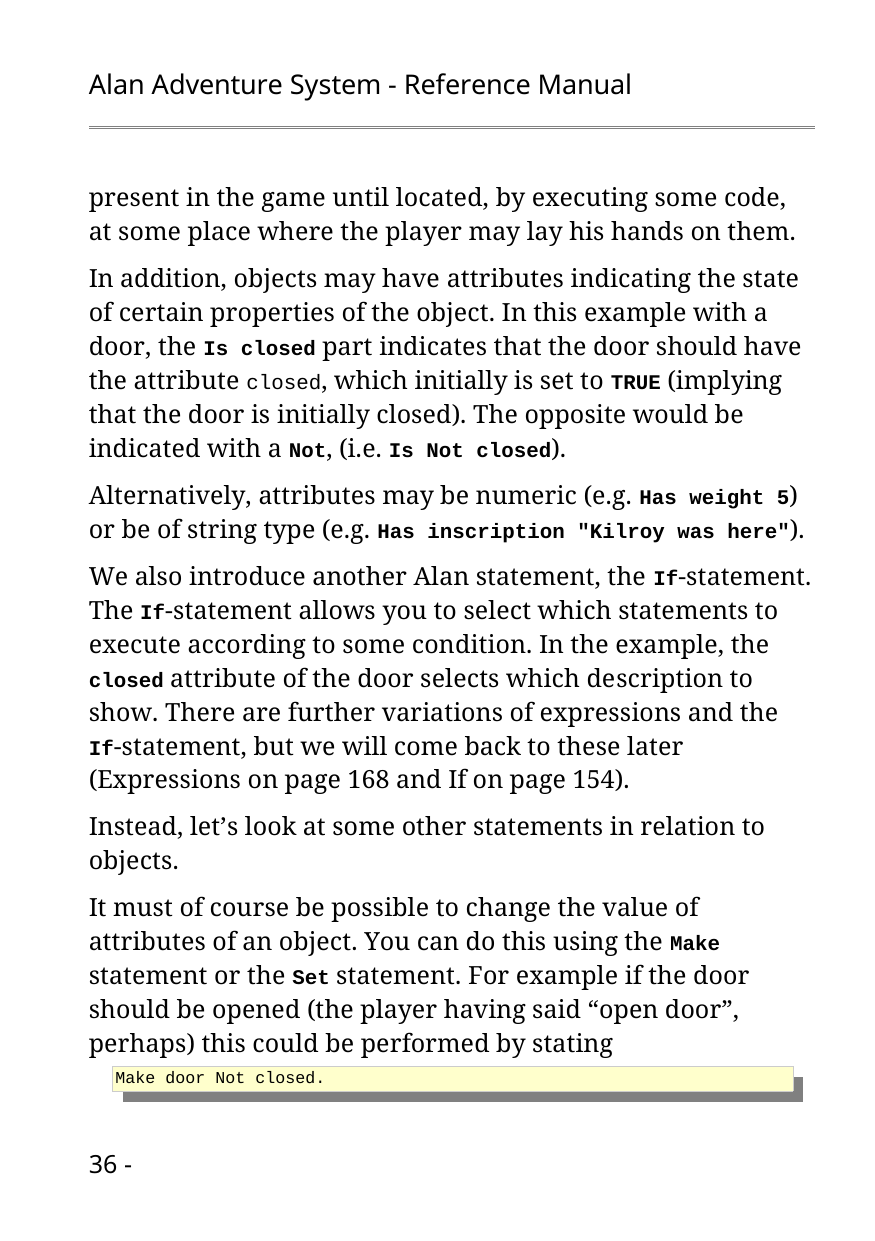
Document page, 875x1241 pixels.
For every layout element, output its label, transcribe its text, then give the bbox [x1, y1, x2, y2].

text Alternatively, attributes may be numeric (e.g. Has weight 5) or be of string type (e.g. Has inscription "Kilroy was here"). [88, 478, 815, 546]
text In addition, objects may have attributes indicating the state of certain prop­erties of the object. In this example with a door, the Is closed part indi­cates that the door should have the attribute closed, which initially is set to TRUE (implying that the door is initially closed). The opposite would be indicated with a Not, (i.e. Is Not closed). [88, 261, 815, 465]
text We also introduce another Alan statement, the If-statement. The If-state­ment allows you to select which statements to execute according to some con­dition. In the example, the closed attribute of the door selects which de­scription to show. There are further variations of expressions and the If-state­ment, but we will come back to these later (Expressions on page 131 and If on page 121). [88, 559, 815, 796]
text It must of course be possible to change the value of attributes of an object. You can do this using the Make statement or the Set statement. For example if the door should be opened (the player having said “open door”, perhaps) this could be performed by stating [88, 890, 815, 1060]
text Instead, let’s look at some other statements in relation to objects. [88, 809, 815, 877]
text Make door Not closed. [113, 1067, 793, 1091]
text present in the game until located, by executing some code, at some place where the player may lay his hands on them. [88, 180, 815, 248]
